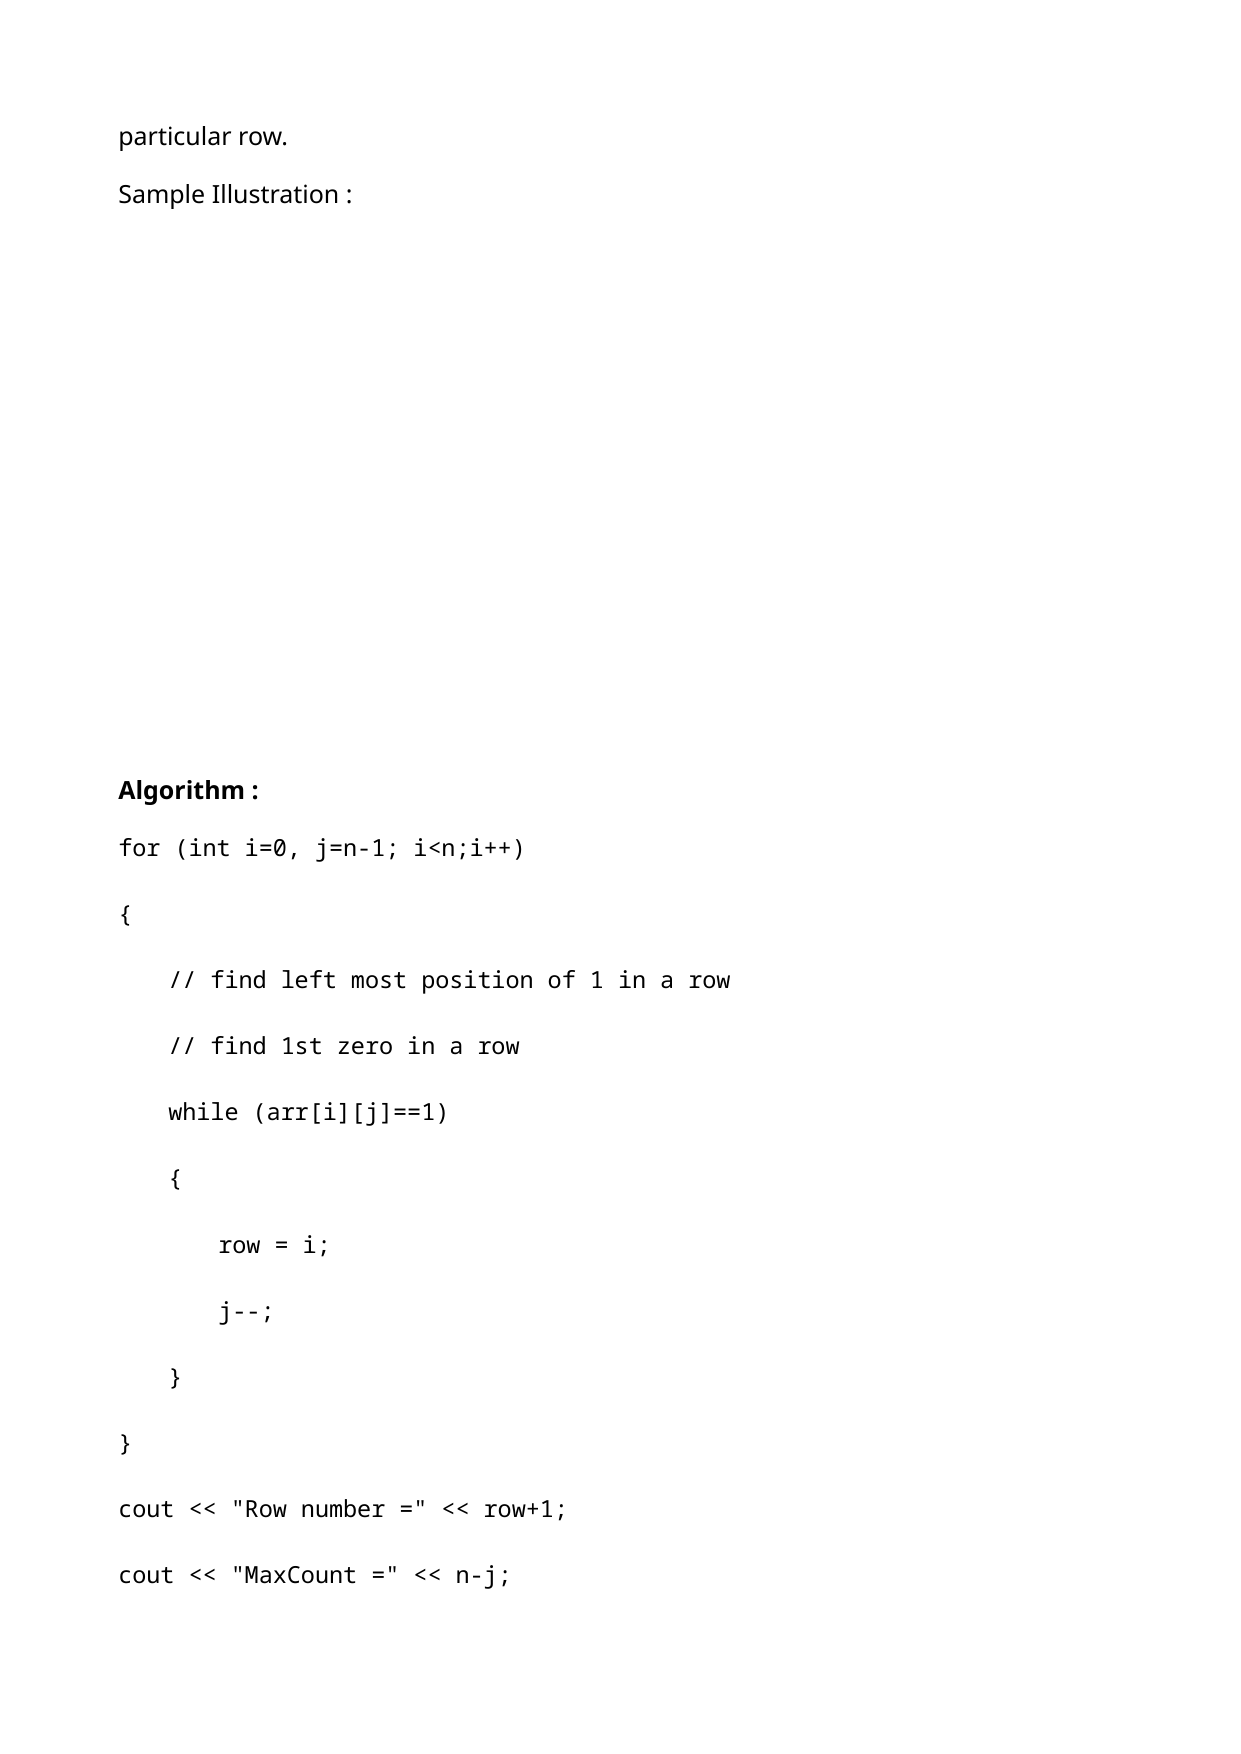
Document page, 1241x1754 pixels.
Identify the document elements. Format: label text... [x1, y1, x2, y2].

text cout << "MaxCount =" << n-j; [118, 1559, 1122, 1591]
text particular row. Sample Illustration : Algorithm : [118, 118, 1122, 807]
text // find 1st zero in a row [118, 1029, 1122, 1061]
text row = i; [118, 1228, 1122, 1260]
text } [118, 1360, 1122, 1392]
text { [118, 897, 1122, 929]
text } [118, 1426, 1122, 1458]
text j--; [118, 1294, 1122, 1326]
text cout << "Row number =" << row+1; [118, 1492, 1122, 1524]
text { [118, 1162, 1122, 1194]
text for (int i=0, j=n-1; i<n;i++) [118, 831, 1122, 863]
text // find left most position of 1 in a row [118, 963, 1122, 995]
text while (arr[i][j]==1) [118, 1096, 1122, 1128]
